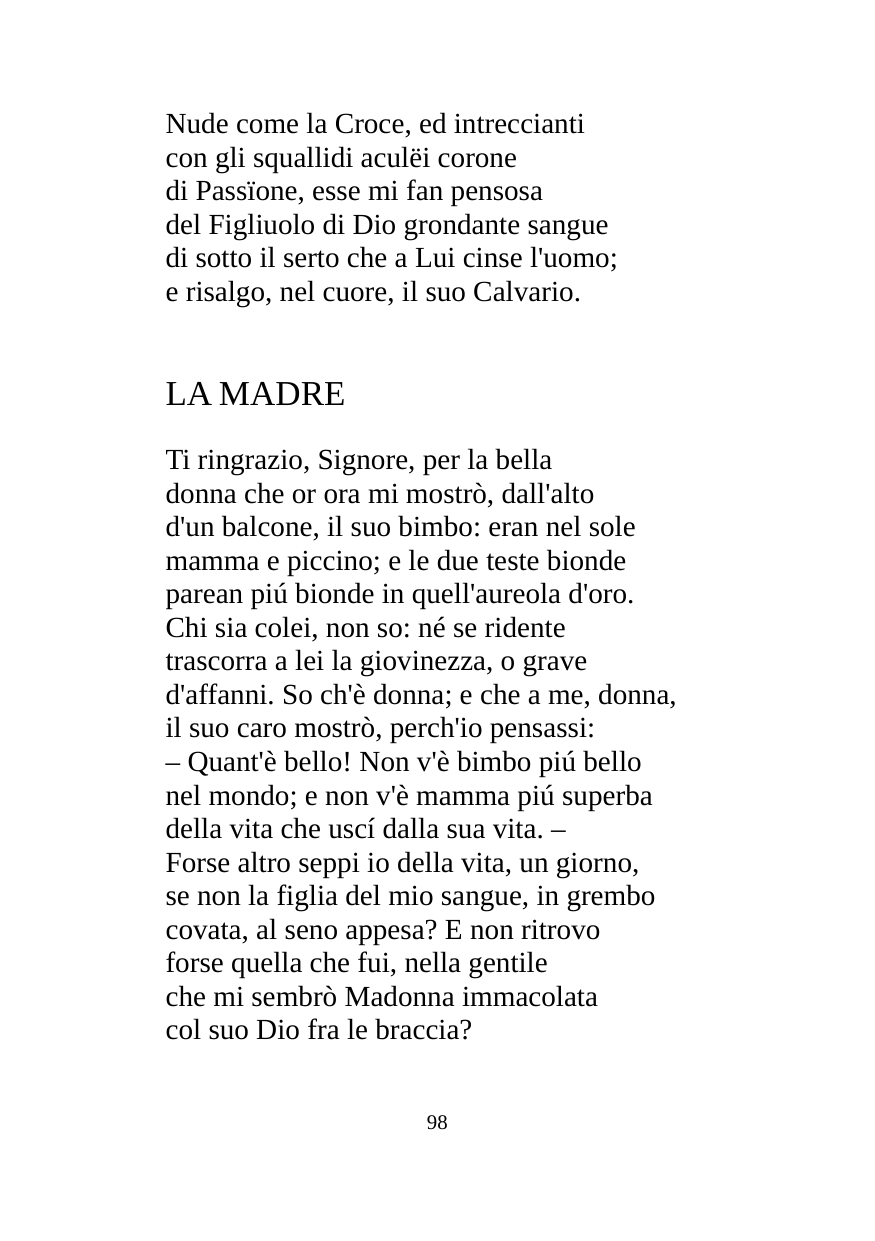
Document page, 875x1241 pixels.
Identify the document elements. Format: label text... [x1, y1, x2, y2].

text Nude come la Croce, ed intreccianti con gli squallidi aculëi corone di Passïone, esse mi fan pensosa del Figliuolo di Dio grondante sangue di sotto il serto che a Lui cinse l'uomo; e risalgo, nel cuore, il suo Calvario. [165, 106, 768, 307]
text Ti ringrazio, Signore, per la bella donna che or ora mi mostrò, dall'alto d'un balcone, il suo bimbo: eran nel sole mamma e piccino; e le due teste bionde parean piú bionde in quell'aureola d'oro. Chi sia colei, non so: né se ridente trascorra a lei la giovinezza, o grave d'affanni. So ch'è donna; e che a me, donna, il suo caro mostrò, perch'io pensassi: – Quant'è bello! Non v'è bimbo piú bello nel mondo; e non v'è mamma piú superba della vita che uscí dalla sua vita. – Forse altro seppi io della vita, un giorno, se non la figlia del mio sangue, in grembo covata, al seno appesa? E non ritrovo forse quella che fui, nella gentile che mi sembrò Madonna immacolata col suo Dio fra le braccia? [165, 442, 768, 1046]
subtitle LA MADRE [165, 372, 768, 413]
